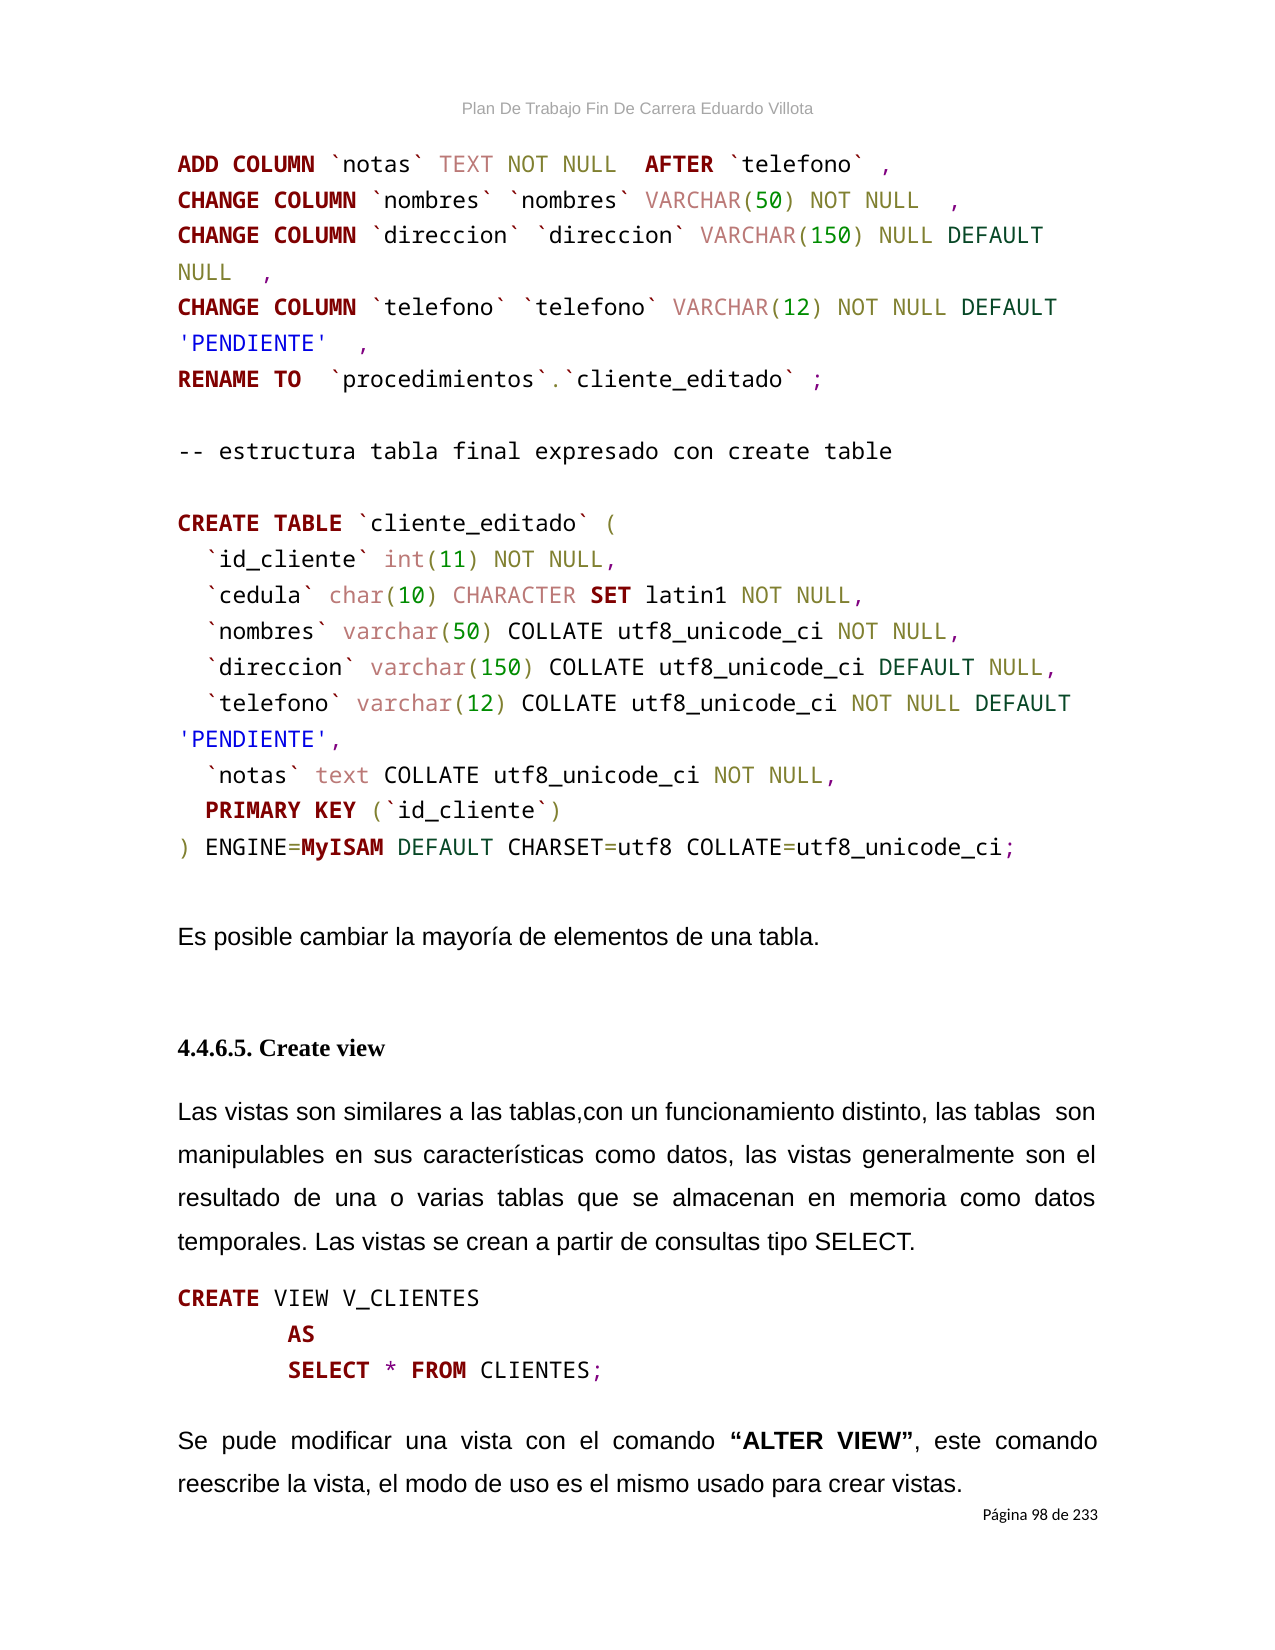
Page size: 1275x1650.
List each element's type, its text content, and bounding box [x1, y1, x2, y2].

text ) ENGINE=MyISAM DEFAULT CHARSET=utf8 COLLATE=utf8_unicode_ci; [177, 830, 1098, 862]
text Las vistas son similares a las tablas,con un funcionamiento distinto, las tablas son manipulables en sus características como datos, las vistas generalmente son el resultado de una o varias tablas que se almacenan en memoria como datos temporales. Las vistas se crean a partir de consultas tipo SELECT. [177, 1097, 1098, 1255]
text CREATE TABLE `cliente_editado` ( [177, 507, 1098, 538]
text PRIMARY KEY (`id_cliente`) [177, 794, 1098, 826]
text CREATE VIEW V_CLIENTES [177, 1282, 1098, 1313]
text `nombres` varchar(50) COLLATE utf8_unicode_ci NOT NULL, [177, 615, 1098, 646]
text CHANGE COLUMN `direccion` `direccion` VARCHAR(150) NULL DEFAULT NULL , [177, 219, 1098, 287]
text SELECT * FROM CLIENTES; [177, 1354, 1098, 1385]
text -- estructura tabla final expresado con create table [177, 435, 1098, 466]
text Es posible cambiar la mayoría de elementos de una tabla. [177, 922, 1098, 951]
text `id_cliente` int(11) NOT NULL, [177, 543, 1098, 574]
text `notas` text COLLATE utf8_unicode_ci NOT NULL, [177, 758, 1098, 790]
text `telefono` varchar(12) COLLATE utf8_unicode_ci NOT NULL DEFAULT 'PENDIENTE', [177, 687, 1098, 754]
text ADD COLUMN `notas` TEXT NOT NULL AFTER `telefono` , [177, 148, 1098, 179]
text CHANGE COLUMN `nombres` `nombres` VARCHAR(50) NOT NULL , [177, 183, 1098, 215]
text `direccion` varchar(150) COLLATE utf8_unicode_ci DEFAULT NULL, [177, 651, 1098, 682]
text `cedula` char(10) CHARACTER SET latin1 NOT NULL, [177, 579, 1098, 610]
text AS [177, 1318, 1098, 1349]
text RENAME TO `procedimientos`.`cliente_editado` ; [177, 363, 1098, 394]
text Se pude modificar una vista con el comando “ALTER VIEW”, este comando reescribe la vista, el modo de uso es el mismo usado para crear vistas. [177, 1426, 1098, 1498]
text CHANGE COLUMN `telefono` `telefono` VARCHAR(12) NOT NULL DEFAULT 'PENDIENTE' , [177, 291, 1098, 358]
text 4.4.6.5. Create view [177, 1033, 1098, 1062]
